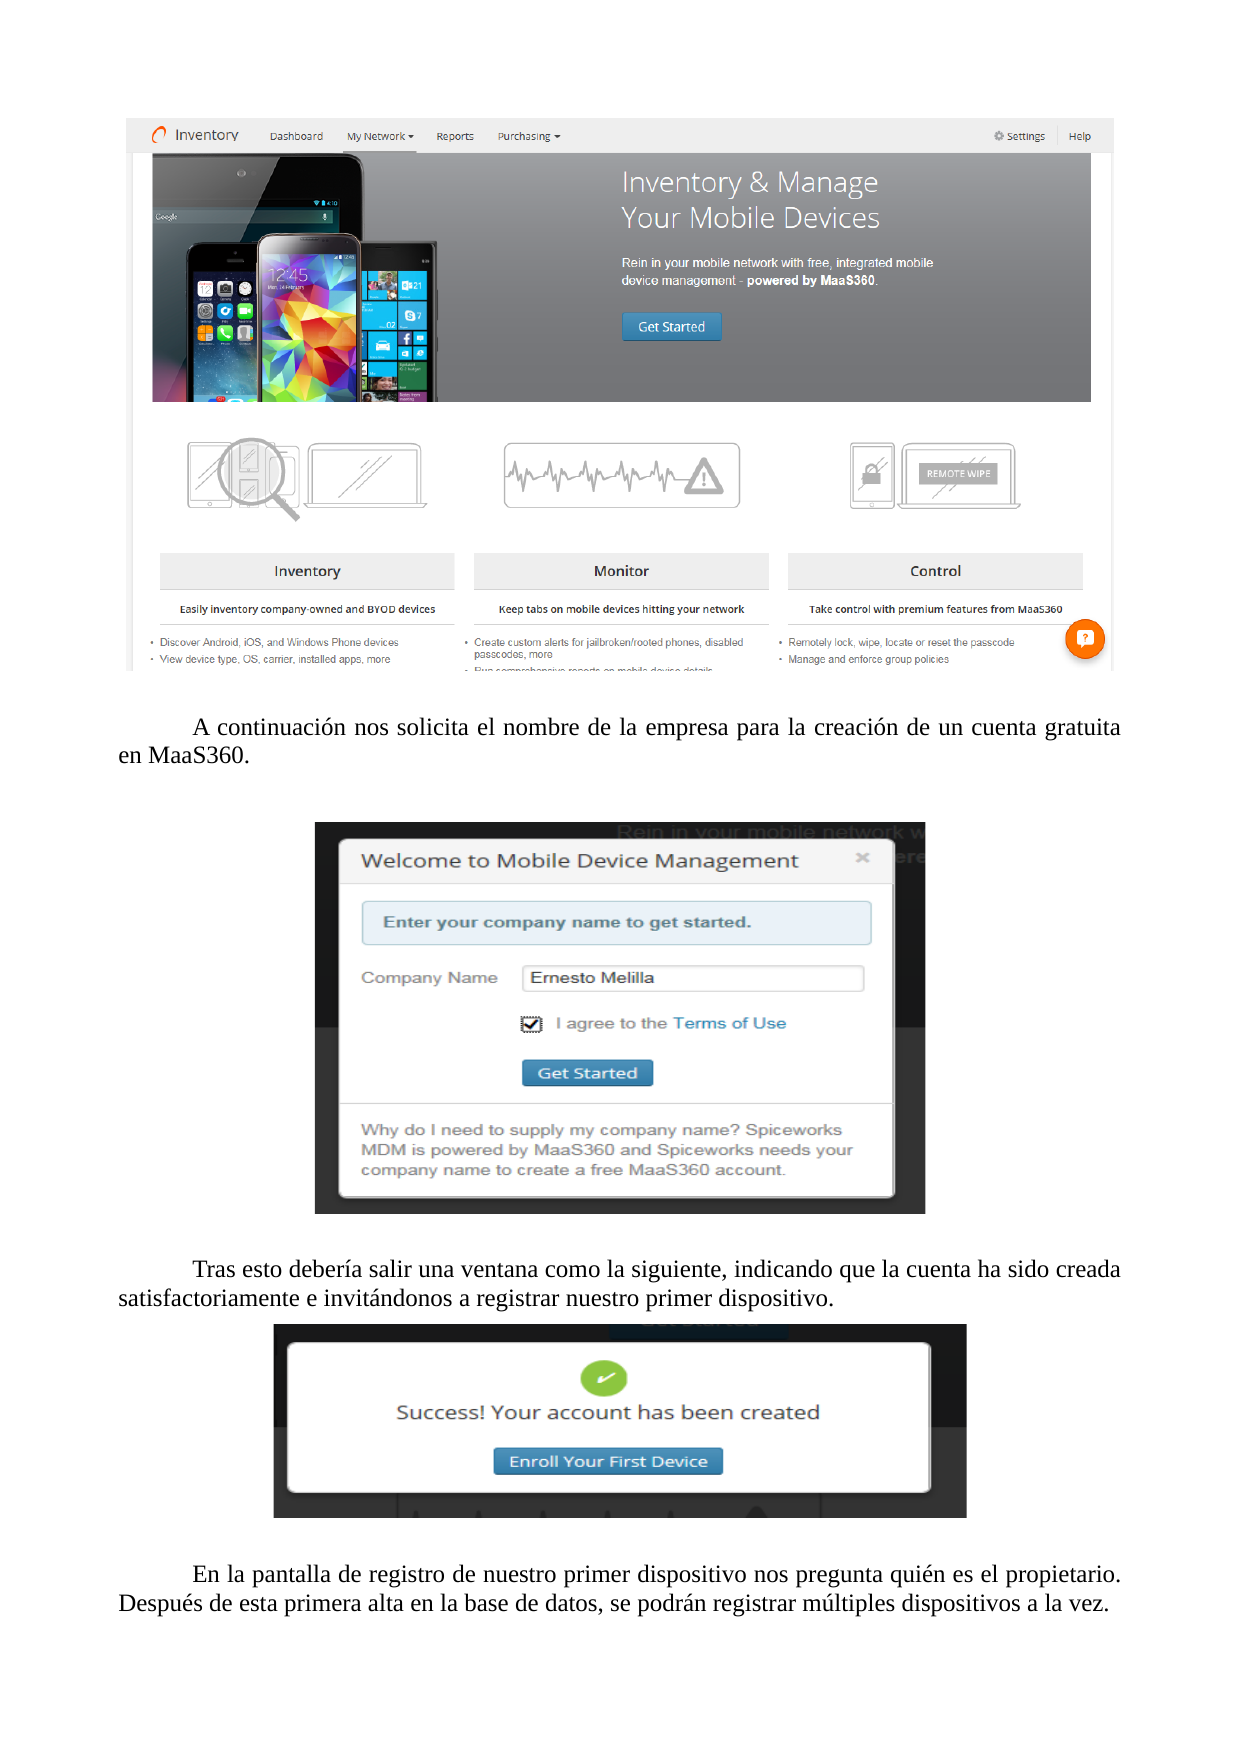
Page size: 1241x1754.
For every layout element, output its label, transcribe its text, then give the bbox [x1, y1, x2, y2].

text Tras esto debería salir una ventana como la siguiente, indicando que la cuenta ha sido creada satisfactoriamente e invitándonos a registrar nuestro primer dispositivo. [118, 1254, 1122, 1312]
picture [273, 1324, 967, 1518]
picture [314, 822, 926, 1214]
picture [126, 118, 1114, 671]
text A continuación nos solicita el nombre de la empresa para la creación de un cuenta gratuita en MaaS360. [118, 712, 1122, 769]
text En la pantalla de registro de nuestro primer dispositivo nos pregunta quién es el propietario. Después de esta primera alta en la base de datos, se podrán registrar múltiples dispositivos a la vez. [118, 1559, 1122, 1617]
